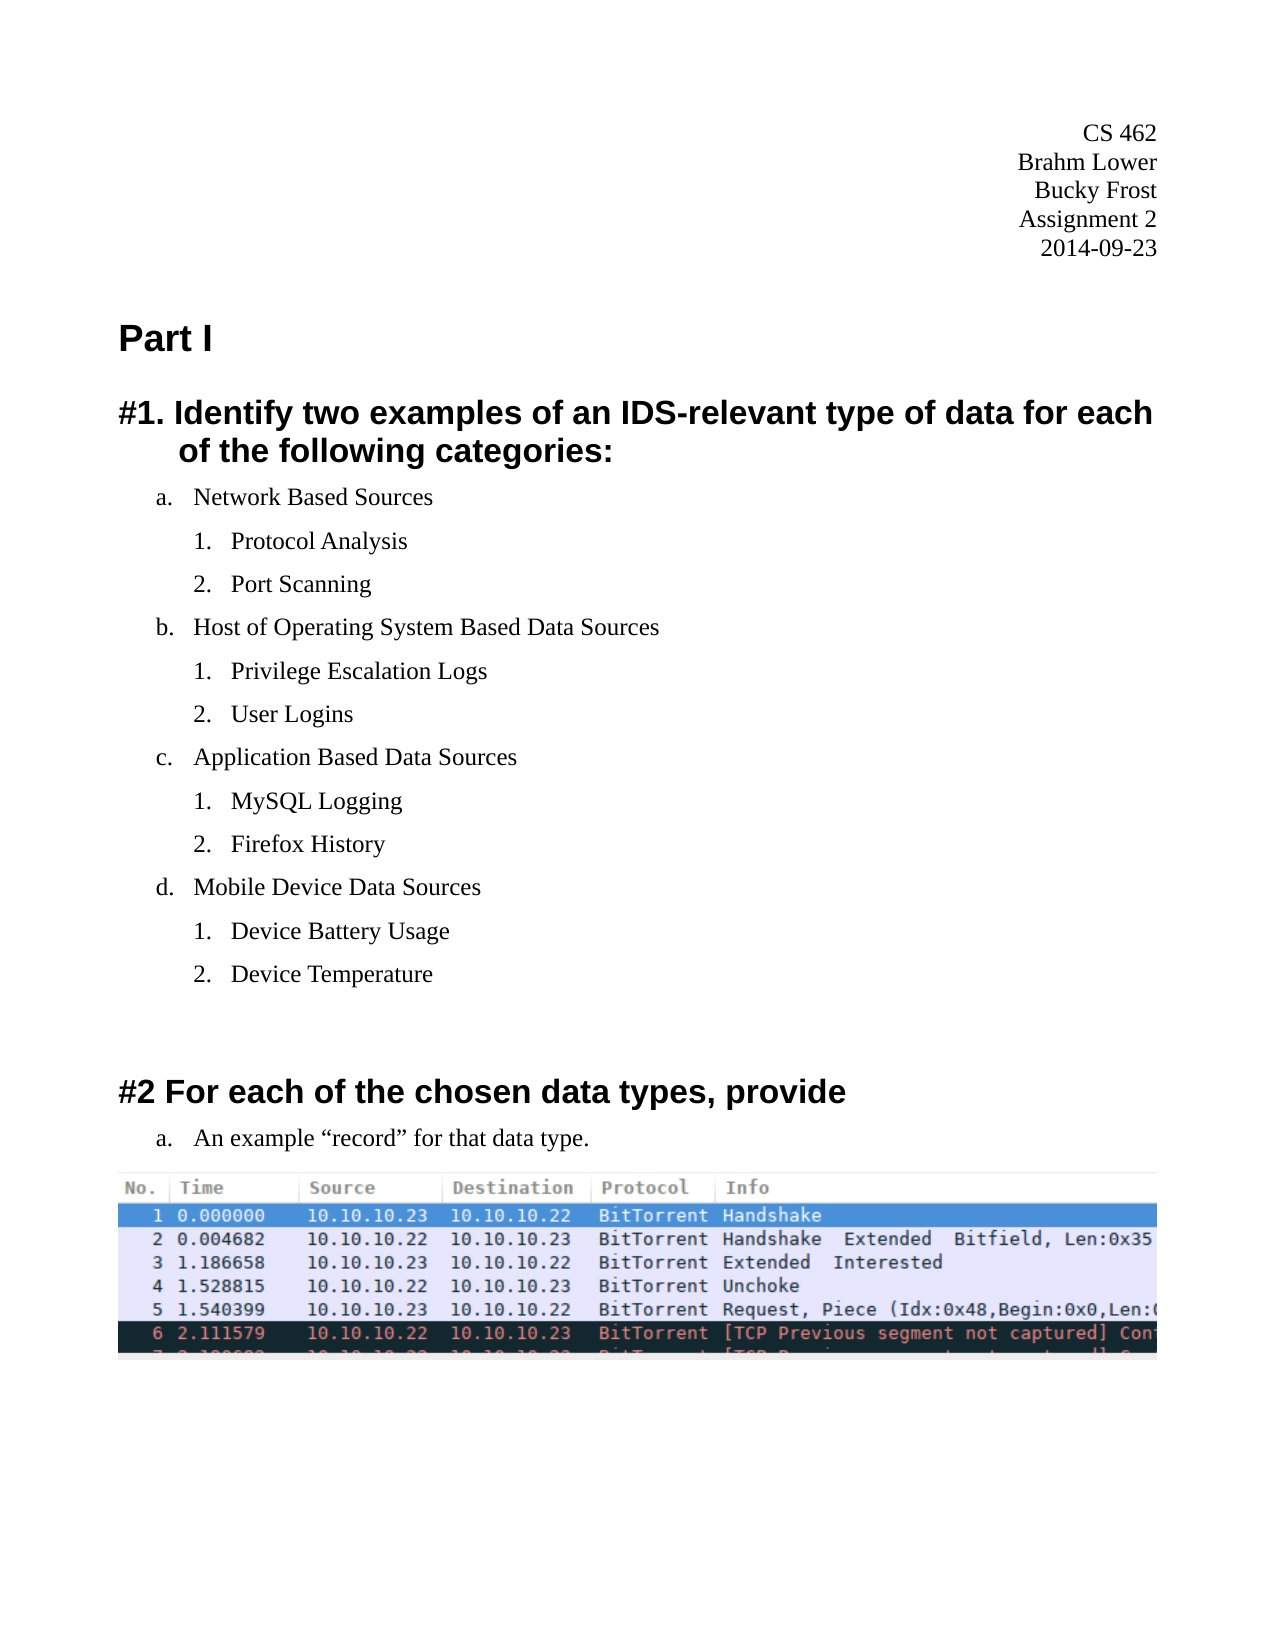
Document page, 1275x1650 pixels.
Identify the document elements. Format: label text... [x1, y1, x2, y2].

list Host of Operating System Based Data Sources [156, 612, 1157, 641]
list Application Based Data Sources [156, 742, 1157, 771]
text Brahm Lower [118, 147, 1157, 176]
list An example “record” for that data type. [156, 1123, 1157, 1152]
list Device Battery Usage [193, 916, 1157, 944]
list Port Scanning [193, 569, 1157, 598]
subtitle Part I [118, 316, 1157, 359]
subtitle #1. Identify two examples of an IDS-relevant type of data for each of the following categories: [118, 393, 1157, 470]
text 2014-09-23 [118, 233, 1157, 262]
list User Logins [193, 699, 1157, 728]
picture [118, 1172, 1157, 1360]
list Protocol Analysis [193, 526, 1157, 554]
list Privilege Escalation Logs [193, 656, 1157, 684]
text CS 462 [118, 118, 1157, 147]
text Assignment 2 [118, 204, 1157, 233]
list Device Temperature [193, 959, 1157, 988]
text Bucky Frost [118, 176, 1157, 204]
list Mobile Device Data Sources [156, 872, 1157, 901]
subtitle #2 For each of the chosen data types, provide [118, 1072, 1157, 1111]
list Network Based Sources [156, 482, 1157, 511]
list Firefox History [193, 829, 1157, 858]
list MySQL Logging [193, 786, 1157, 814]
